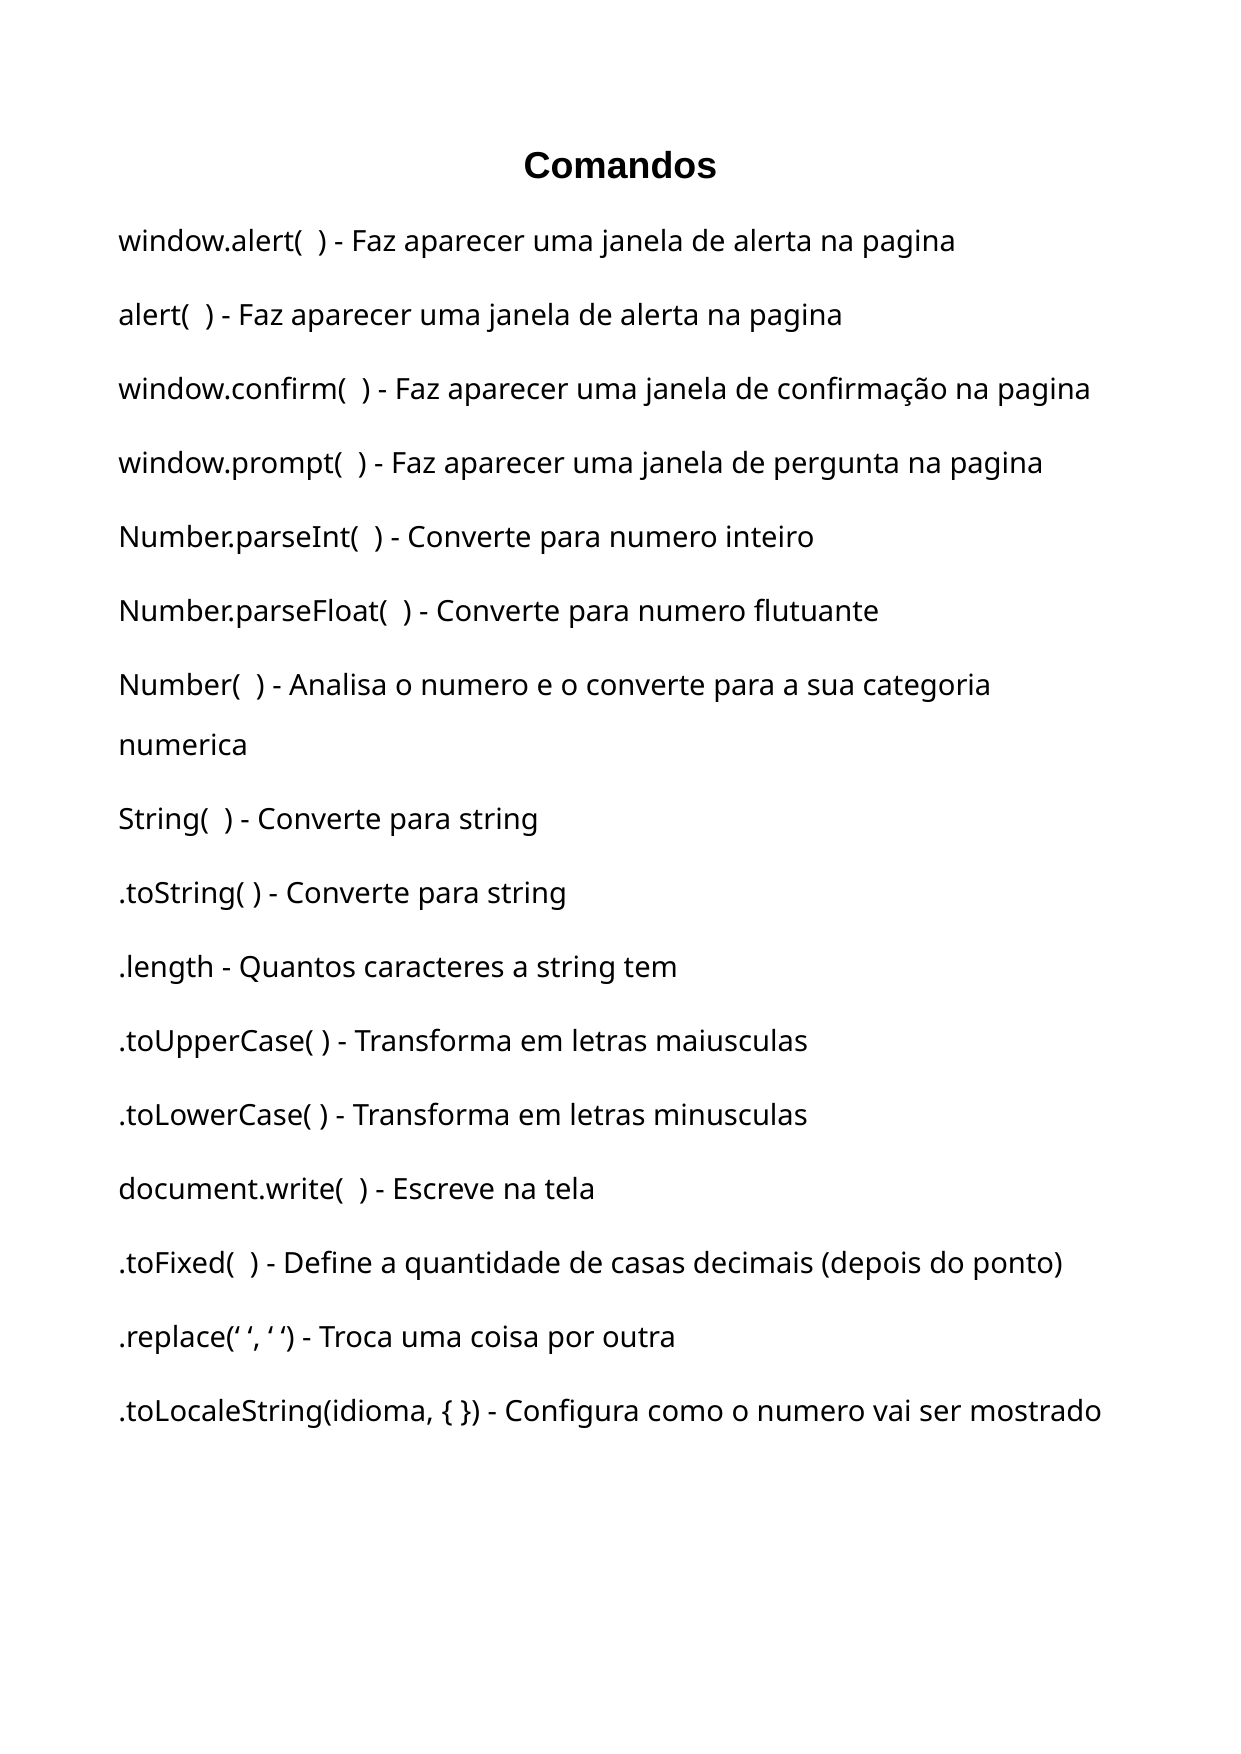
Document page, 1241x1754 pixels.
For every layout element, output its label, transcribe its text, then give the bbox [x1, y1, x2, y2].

text .toLowerCase( ) - Transforma em letras minusculas [118, 1094, 1122, 1134]
subtitle Comandos [118, 143, 1122, 186]
text document.write( ) - Escreve na tela [118, 1168, 1122, 1208]
text String( ) - Converte para string [118, 798, 1122, 838]
text Number( ) - Analisa o numero e o converte para a sua categoria numerica [118, 665, 1122, 764]
text alert( ) - Faz aparecer uma janela de alerta na pagina [118, 294, 1122, 334]
text .toString( ) - Converte para string [118, 872, 1122, 912]
text Number.parseFloat( ) - Converte para numero flutuante [118, 591, 1122, 630]
text .toLocaleString(idioma, { }) - Configura como o numero vai ser mostrado [118, 1391, 1122, 1430]
text .length - Quantos caracteres a string tem [118, 946, 1122, 986]
text .toUpperCase( ) - Transforma em letras maiusculas [118, 1020, 1122, 1060]
text .toFixed( ) - Define a quantidade de casas decimais (depois do ponto) [118, 1243, 1122, 1282]
text Number.parseInt( ) - Converte para numero inteiro [118, 517, 1122, 556]
text window.alert( ) - Faz aparecer uma janela de alerta na pagina [118, 220, 1122, 260]
text window.prompt( ) - Faz aparecer uma janela de pergunta na pagina [118, 442, 1122, 482]
text .replace(‘ ‘, ‘ ‘) - Troca uma coisa por outra [118, 1317, 1122, 1356]
text window.confirm( ) - Faz aparecer uma janela de confirmação na pagina [118, 368, 1122, 408]
